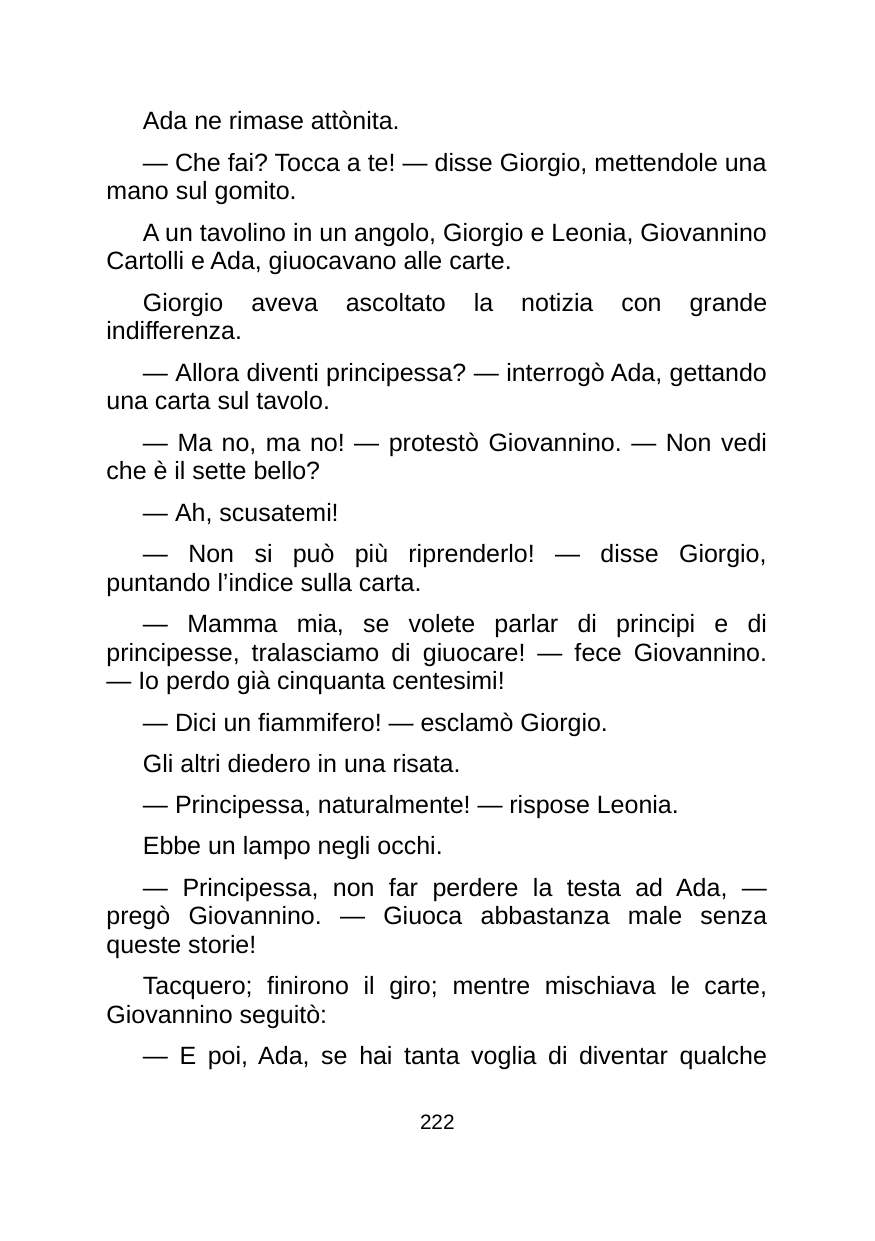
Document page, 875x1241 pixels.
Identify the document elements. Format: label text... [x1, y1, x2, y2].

text — Non si può più riprenderlo! — disse Giorgio, puntando l’indice sulla carta. [106, 539, 768, 596]
text — Principessa, non far perdere la testa ad Ada, — pregò Giovannino. — Giuoca abbastanza male senza queste storie! [106, 872, 768, 959]
text Ebbe un lampo negli occhi. [106, 831, 768, 860]
text Ada ne rimase attònita. [106, 106, 768, 135]
text — Mamma mia, se volete parlar di principi e di principesse, tralasciamo di giuocare! — fece Giovannino. — Io perdo già cinquanta centesimi! [106, 609, 768, 695]
text Gli altri diedero in una risata. [106, 749, 768, 777]
text Giorgio aveva ascoltato la notizia con grande indifferenza. [106, 287, 768, 345]
text — Ma no, ma no! — protestò Giovannino. — Non vedi che è il sette bello? [106, 427, 768, 485]
text A un tavolino in un angolo, Giorgio e Leonia, Giovannino Cartolli e Ada, giuocavano alle carte. [106, 217, 768, 275]
text — Ah, scusatemi! [106, 497, 768, 526]
text — Dici un fiammifero! — esclamò Giorgio. [106, 707, 768, 736]
text — Principessa, naturalmente! — rispose Leonia. [106, 790, 768, 819]
text — E poi, Ada, se hai tanta voglia di diventar qualche [106, 1041, 768, 1070]
text — Allora diventi principessa? — interrogò Ada, gettando una carta sul tavolo. [106, 357, 768, 415]
text — Che fai? Tocca a te! — disse Giorgio, mettendole una mano sul gomito. [106, 147, 768, 205]
text Tacquero; finirono il giro; mentre mischiava le carte, Giovannino seguitò: [106, 971, 768, 1029]
